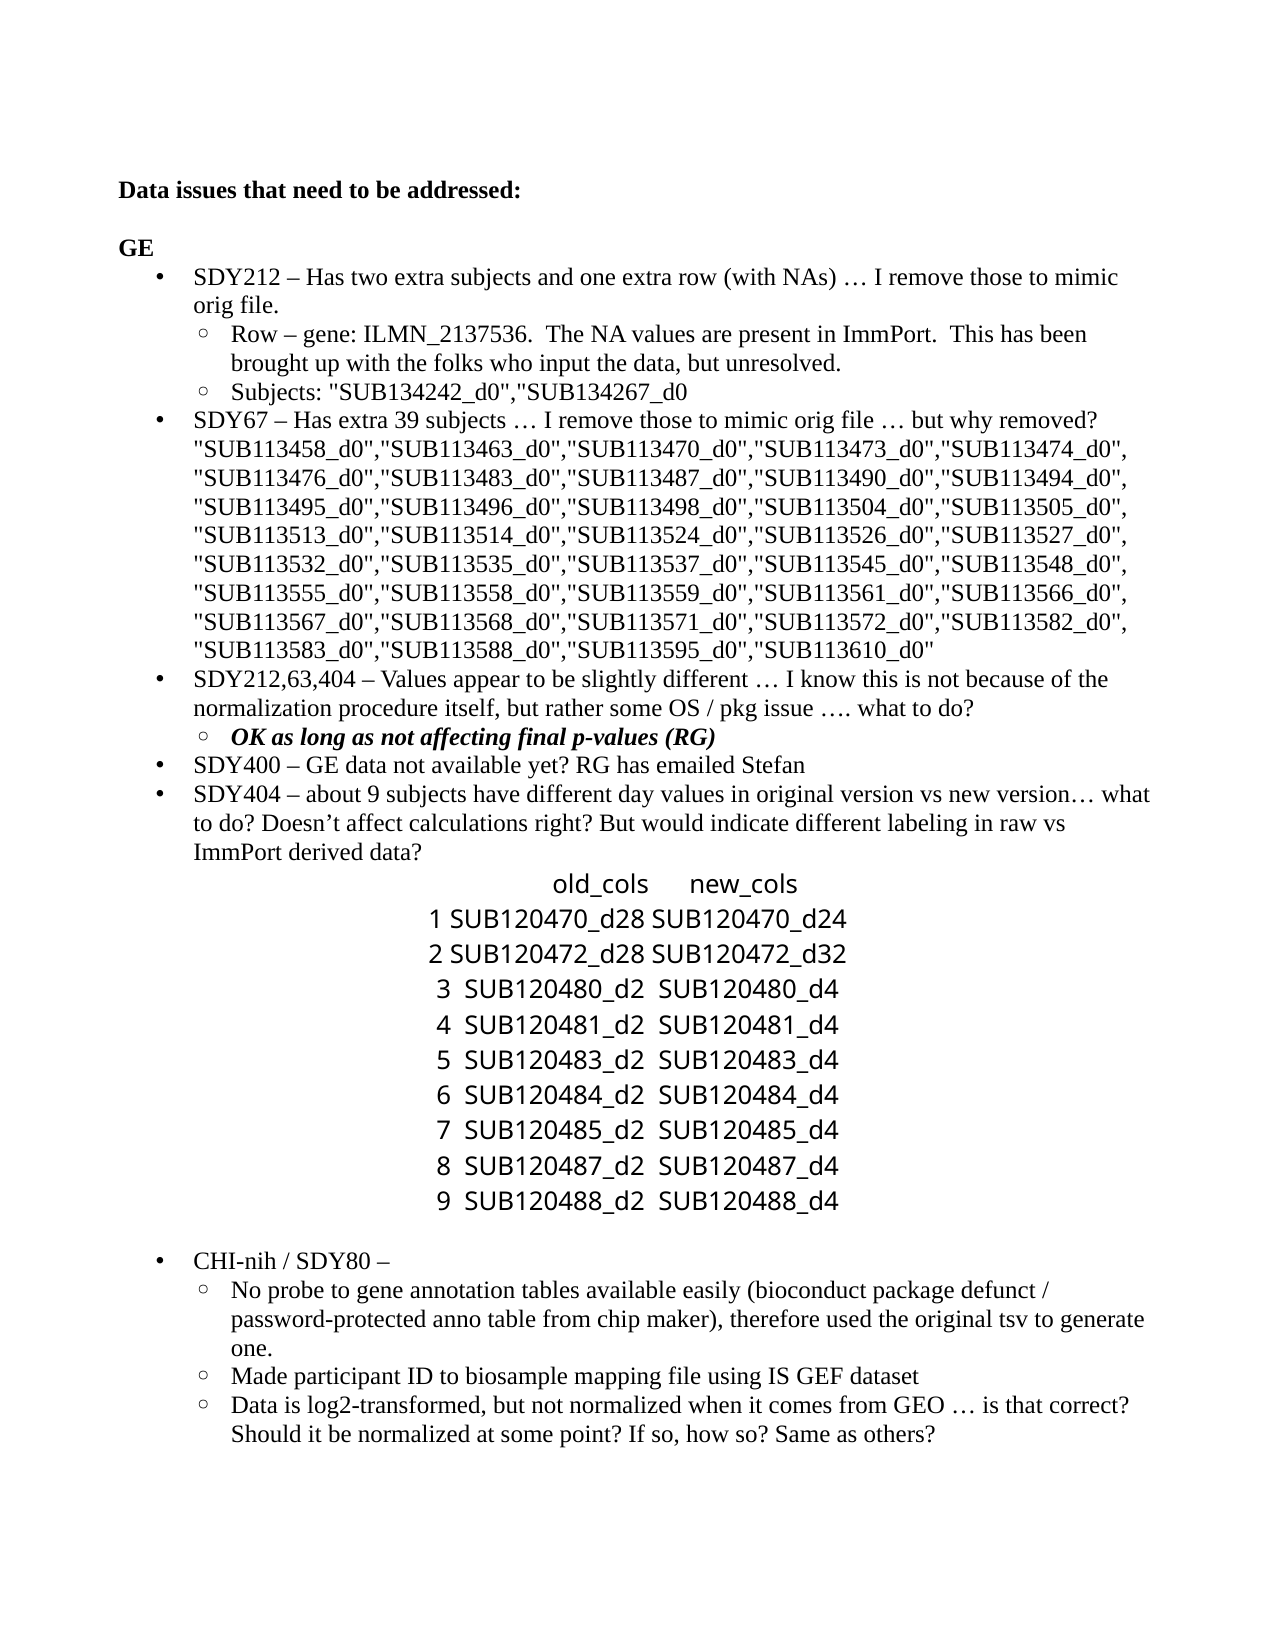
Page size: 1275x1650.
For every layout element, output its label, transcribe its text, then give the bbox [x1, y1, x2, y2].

list Subjects: "SUB134242_d0","SUB134267_d0 [193, 377, 1157, 406]
list Made participant ID to biosample mapping file using IS GEF dataset [193, 1361, 1157, 1390]
text 7 SUB120485_d2 SUB120485_d4 [118, 1112, 1157, 1147]
list No probe to gene annotation tables available easily (bioconduct package defunct / password-protected anno table from chip maker), therefore used the original tsv to generate one. [193, 1275, 1157, 1361]
list SDY400 – GE data not available yet? RG has emailed Stefan [156, 751, 1157, 779]
list SDY67 – Has extra 39 subjects … I remove those to mimic orig file … but why removed? [156, 406, 1157, 434]
list old_cols new_cols [156, 866, 1157, 901]
text 8 SUB120487_d2 SUB120487_d4 [118, 1147, 1157, 1182]
list Data is log2-transformed, but not normalized when it comes from GEO … is that correct? Should it be normalized at some point? If so, how so? Same as others? [193, 1390, 1157, 1448]
text 3 SUB120480_d2 SUB120480_d4 [118, 971, 1157, 1006]
text 1 SUB120470_d28 SUB120470_d24 [118, 901, 1157, 936]
list "SUB113458_d0","SUB113463_d0","SUB113470_d0","SUB113473_d0","SUB113474_d0", "SUB113476_d0","SUB113483_d0","SUB113487_d0","SUB113490_d0","SUB113494_d0", "SUB113495_d0","SUB113496_d0","SUB113498_d0","SUB113504_d0","SUB113505_d0", "SUB113513_d0","SUB113514_d0","SUB113524_d0","SUB113526_d0","SUB113527_d0", "SUB113532_d0","SUB113535_d0","SUB113537_d0","SUB113545_d0","SUB113548_d0", "SUB113555_d0","SUB113558_d0","SUB113559_d0","SUB113561_d0","SUB113566_d0", "SUB113567_d0","SUB113568_d0","SUB113571_d0","SUB113572_d0","SUB113582_d0", [156, 434, 1157, 636]
text Data issues that need to be addressed: [118, 176, 1157, 204]
text 6 SUB120484_d2 SUB120484_d4 [118, 1077, 1157, 1112]
list CHI-nih / SDY80 – [156, 1246, 1157, 1275]
list Row – gene: ILMN_2137536. The NA values are present in ImmPort. This has been brought up with the folks who input the data, but unresolved. [193, 319, 1157, 377]
text 2 SUB120472_d28 SUB120472_d32 [118, 936, 1157, 971]
text GE [118, 233, 1157, 262]
text 5 SUB120483_d2 SUB120483_d4 [118, 1042, 1157, 1077]
text 4 SUB120481_d2 SUB120481_d4 [118, 1006, 1157, 1042]
list SDY212,63,404 – Values appear to be slightly different … I know this is not because of the normalization procedure itself, but rather some OS / pkg issue …. what to do? [156, 664, 1157, 722]
text 9 SUB120488_d2 SUB120488_d4 [118, 1182, 1157, 1218]
list OK as long as not affecting final p-values (RG) [193, 722, 1157, 751]
list SDY212 – Has two extra subjects and one extra row (with NAs) … I remove those to mimic orig file. [156, 262, 1157, 319]
list "SUB113583_d0","SUB113588_d0","SUB113595_d0","SUB113610_d0" [156, 636, 1157, 664]
list SDY404 – about 9 subjects have different day values in original version vs new version… what to do? Doesn’t affect calculations right? But would indicate different labeling in raw vs ImmPort derived data? [156, 779, 1157, 866]
